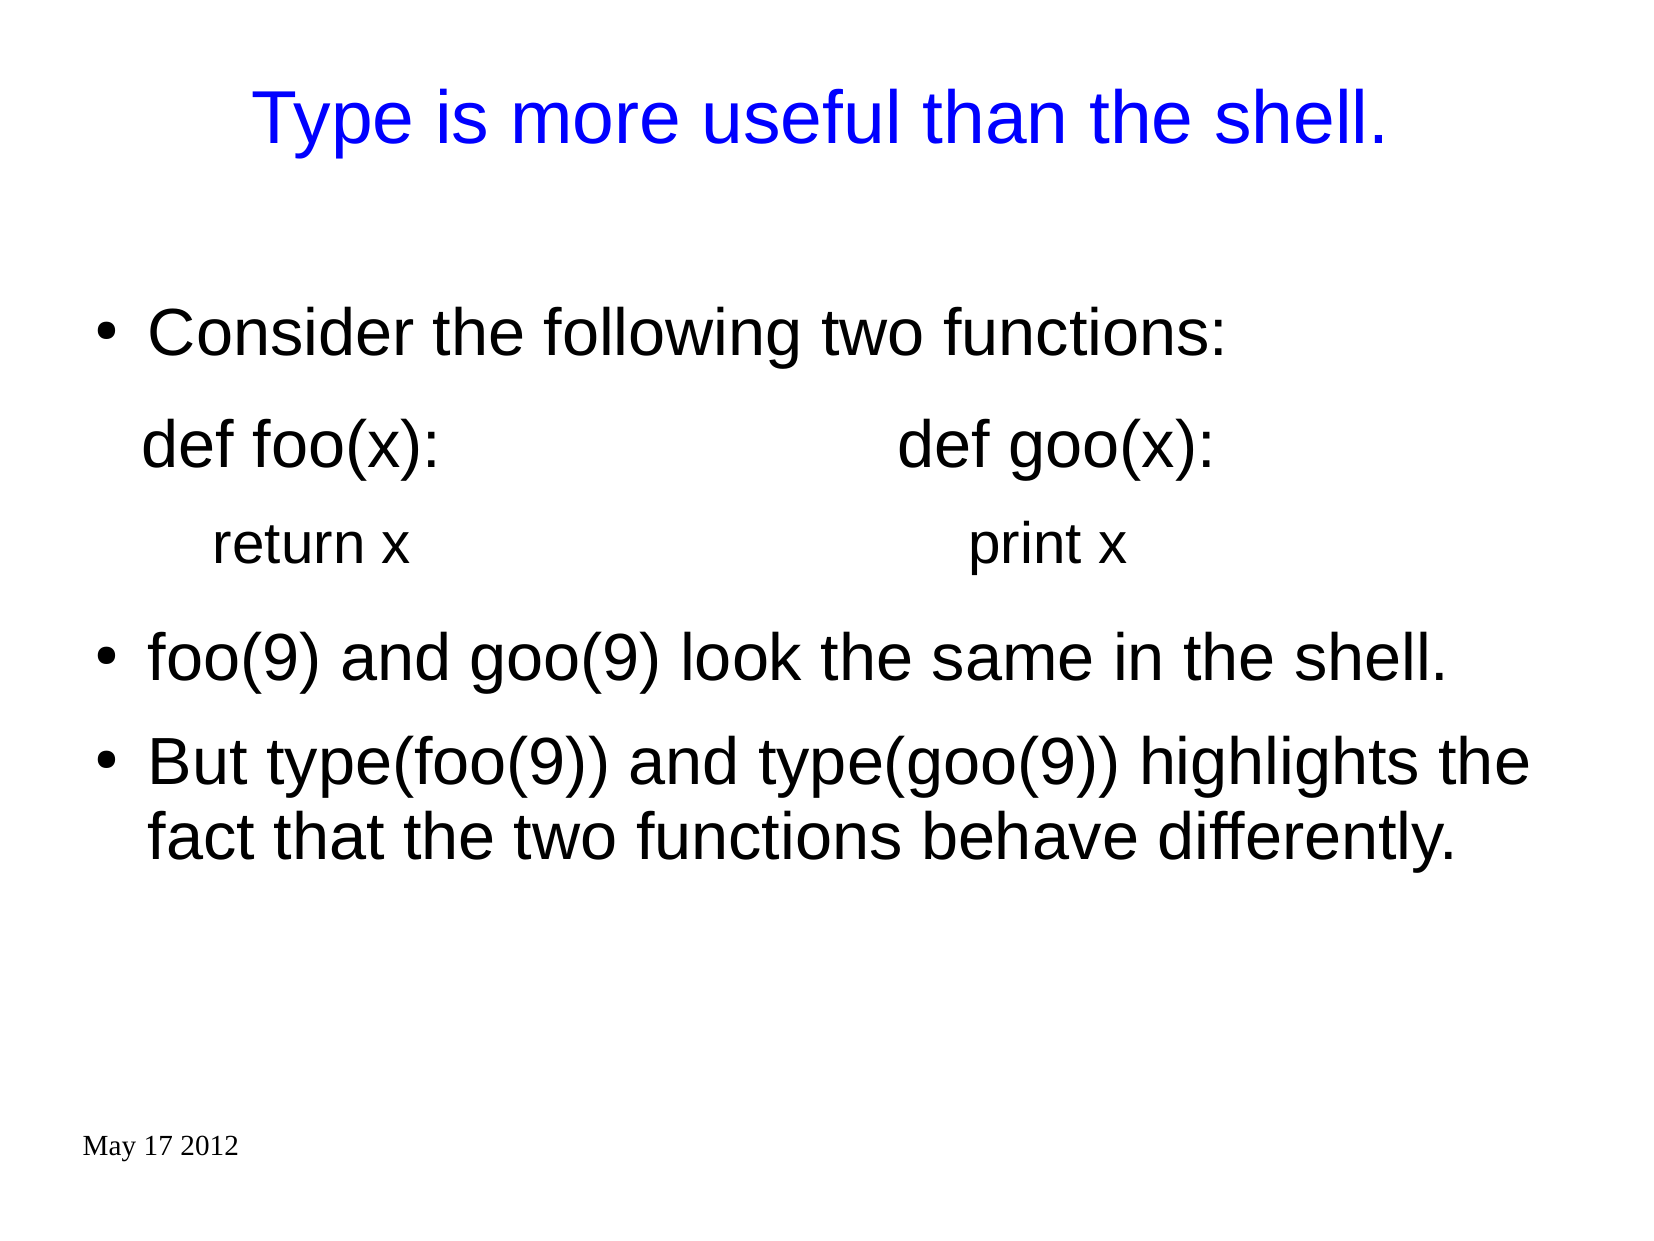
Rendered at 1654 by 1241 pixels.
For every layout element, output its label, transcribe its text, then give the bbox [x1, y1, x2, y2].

title Type is more useful than the shell. [76, 58, 1565, 178]
list foo(9) and goo(9) look the same in the shell. But type(foo(9)) and type(goo(9)) highlights the fact that the two functions behave differently. [76, 620, 1565, 874]
list Consider the following two functions: [76, 295, 1565, 414]
list def goo(x): print x [826, 414, 1553, 620]
list def foo(x): return x [71, 406, 798, 591]
